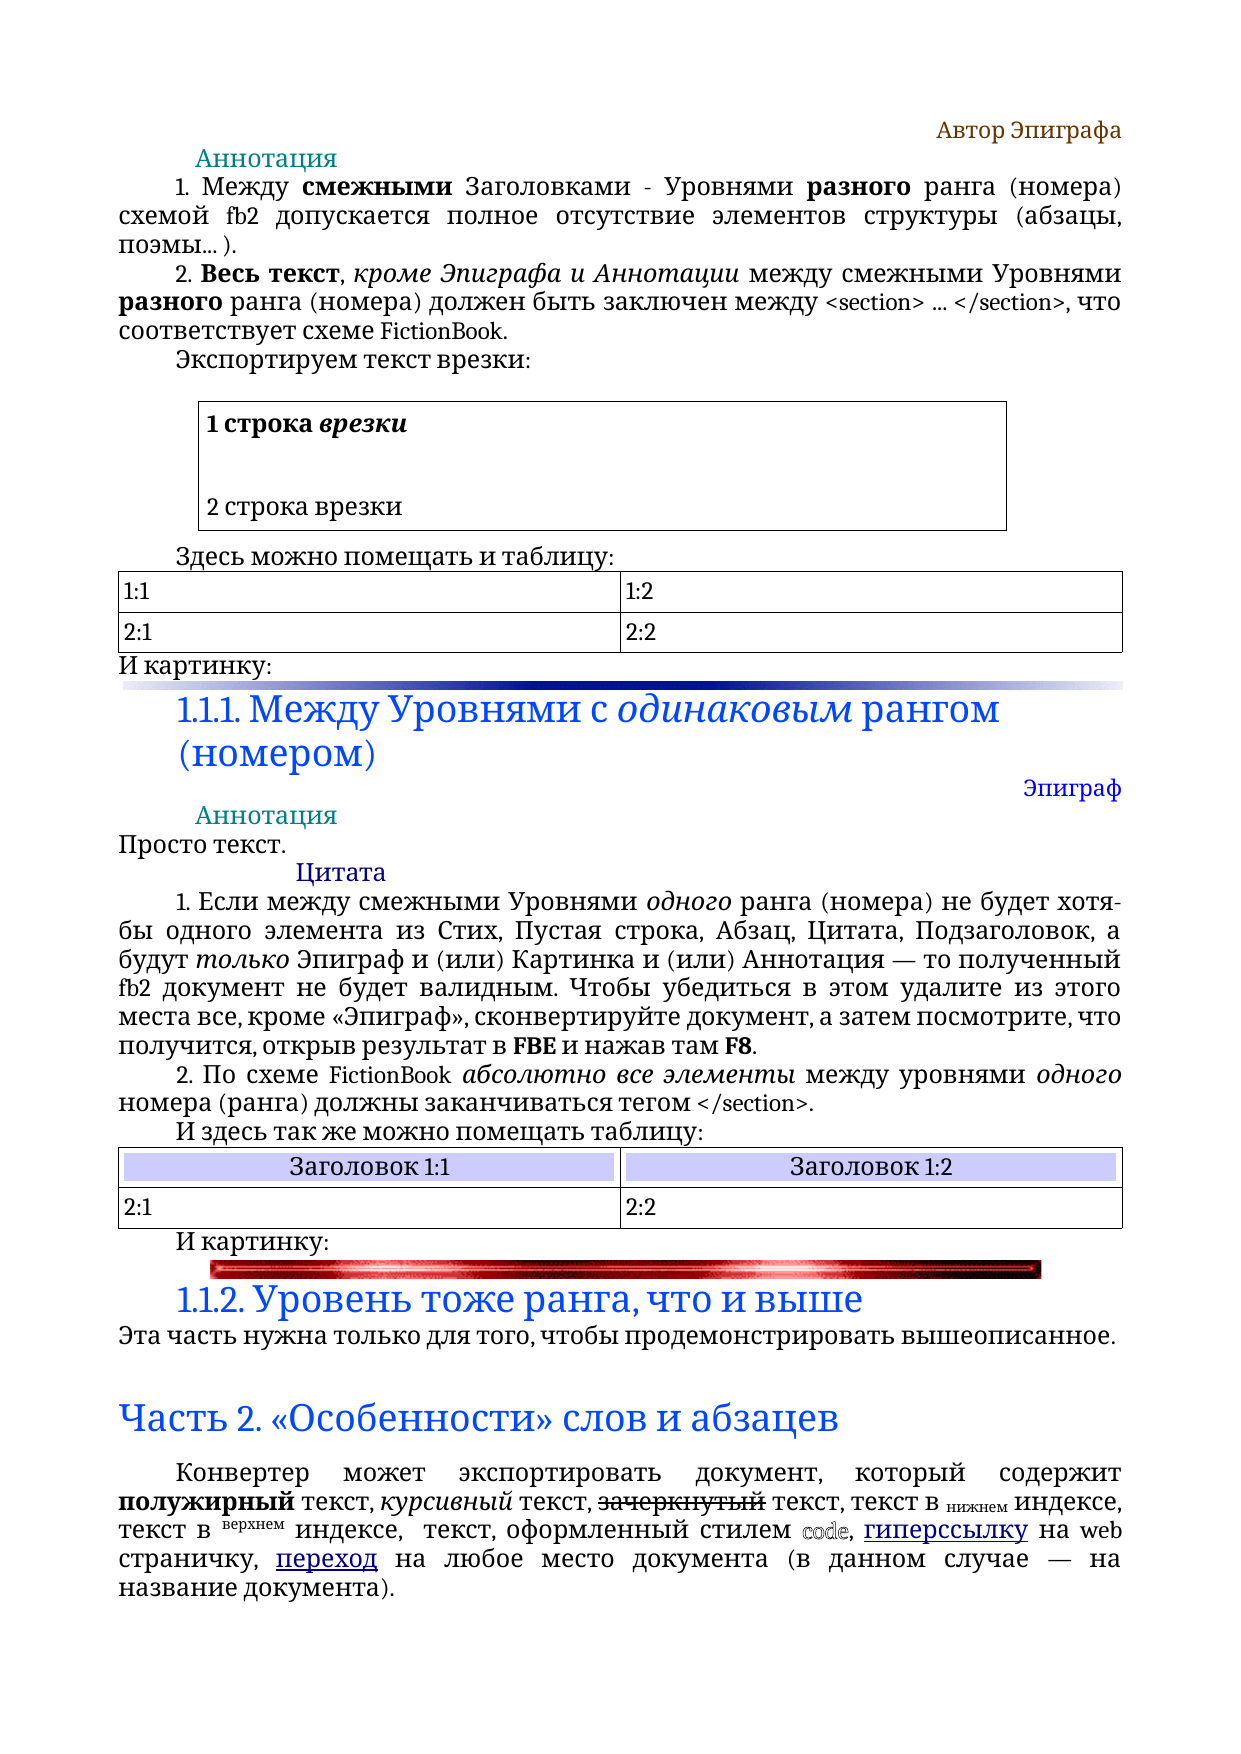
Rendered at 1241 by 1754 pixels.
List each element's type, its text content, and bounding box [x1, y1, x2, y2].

text 1 строка врезки [207, 410, 997, 439]
text Аннотация [118, 802, 1122, 831]
table_header 1:1 [119, 572, 620, 612]
table_header 1:2 [621, 572, 1122, 612]
text И картинку: [118, 1229, 1122, 1256]
table_header Заголовок 1:1 [119, 1148, 620, 1187]
text И картинку: [118, 653, 1122, 681]
text Автор Эпиграфа [502, 118, 1122, 144]
text 2. По схеме FictionBook абсолютно все элементы между уровнями одного номера (ранга) должны заканчиваться тегом </section>. [118, 1061, 1122, 1118]
text 1.1.2. Уровень тоже ранга, что и выше [177, 1256, 1122, 1322]
text Экспортируем текст врезки: [118, 346, 1122, 374]
picture [122, 681, 1123, 690]
text 1.1.1. Между Уровнями с одинаковым рангом (номером) [177, 690, 1122, 775]
text И здесь так же можно помещать таблицу: [118, 1118, 1122, 1147]
table_cell 2:1 [119, 613, 620, 652]
text 1. Между смежными Заголовками - Уровнями разного ранга (номера) схемой fb2 допускается полное отсутствие элементов структуры (абзацы, поэмы... ). [118, 173, 1122, 259]
text 2. Весь текст, кроме Эпиграфа и Аннотации между смежными Уровнями разного ранга (номера) должен быть заключен между <section> ... </section>, что соответствует схеме FictionBook. [118, 259, 1122, 346]
text Аннотация [118, 144, 1122, 173]
text Просто текст. [118, 831, 1122, 859]
table_cell 2:2 [621, 613, 1122, 652]
text Здесь можно помещать и таблицу: [118, 374, 1122, 571]
table_header Заголовок 1:2 [621, 1148, 1122, 1187]
text Конвертер может экспортировать документ, который содержит полужирный текст, курсивный текст, зачеркнутый текст, текст в нижнем индексе, текст в верхнем индексе, текст, оформленный стилем code, гиперссылку на web страничку, переход на любое место документа (в данном случае — на название документа). [118, 1459, 1122, 1603]
text 1. Если между смежными Уровнями одного ранга (номера) не будет хотя-бы одного элемента из Стих, Пустая строка, Абзац, Цитата, Подзаголовок, а будут только Эпиграф и (или) Картинка и (или) Аннотация — то полученный fb2 документ не будет валидным. Чтобы убедиться в этом удалите из этого места все, кроме «Эпиграф», сконвертируйте документ, а затем посмотрите, что получится, открыв результат в FBE и нажав там F8. [118, 888, 1122, 1061]
table_cell 2:1 [119, 1188, 620, 1227]
text Эта часть нужна только для того, чтобы продемонстрировать вышеописанное. [118, 1322, 1122, 1351]
text Цитата [295, 859, 945, 888]
text Часть 2. «Особенности» слов и абзацев [118, 1398, 1122, 1441]
table_cell 2:2 [621, 1188, 1122, 1227]
text 2 строка врезки [207, 493, 997, 522]
text Эпиграф [472, 775, 1122, 802]
picture [210, 1260, 1042, 1279]
